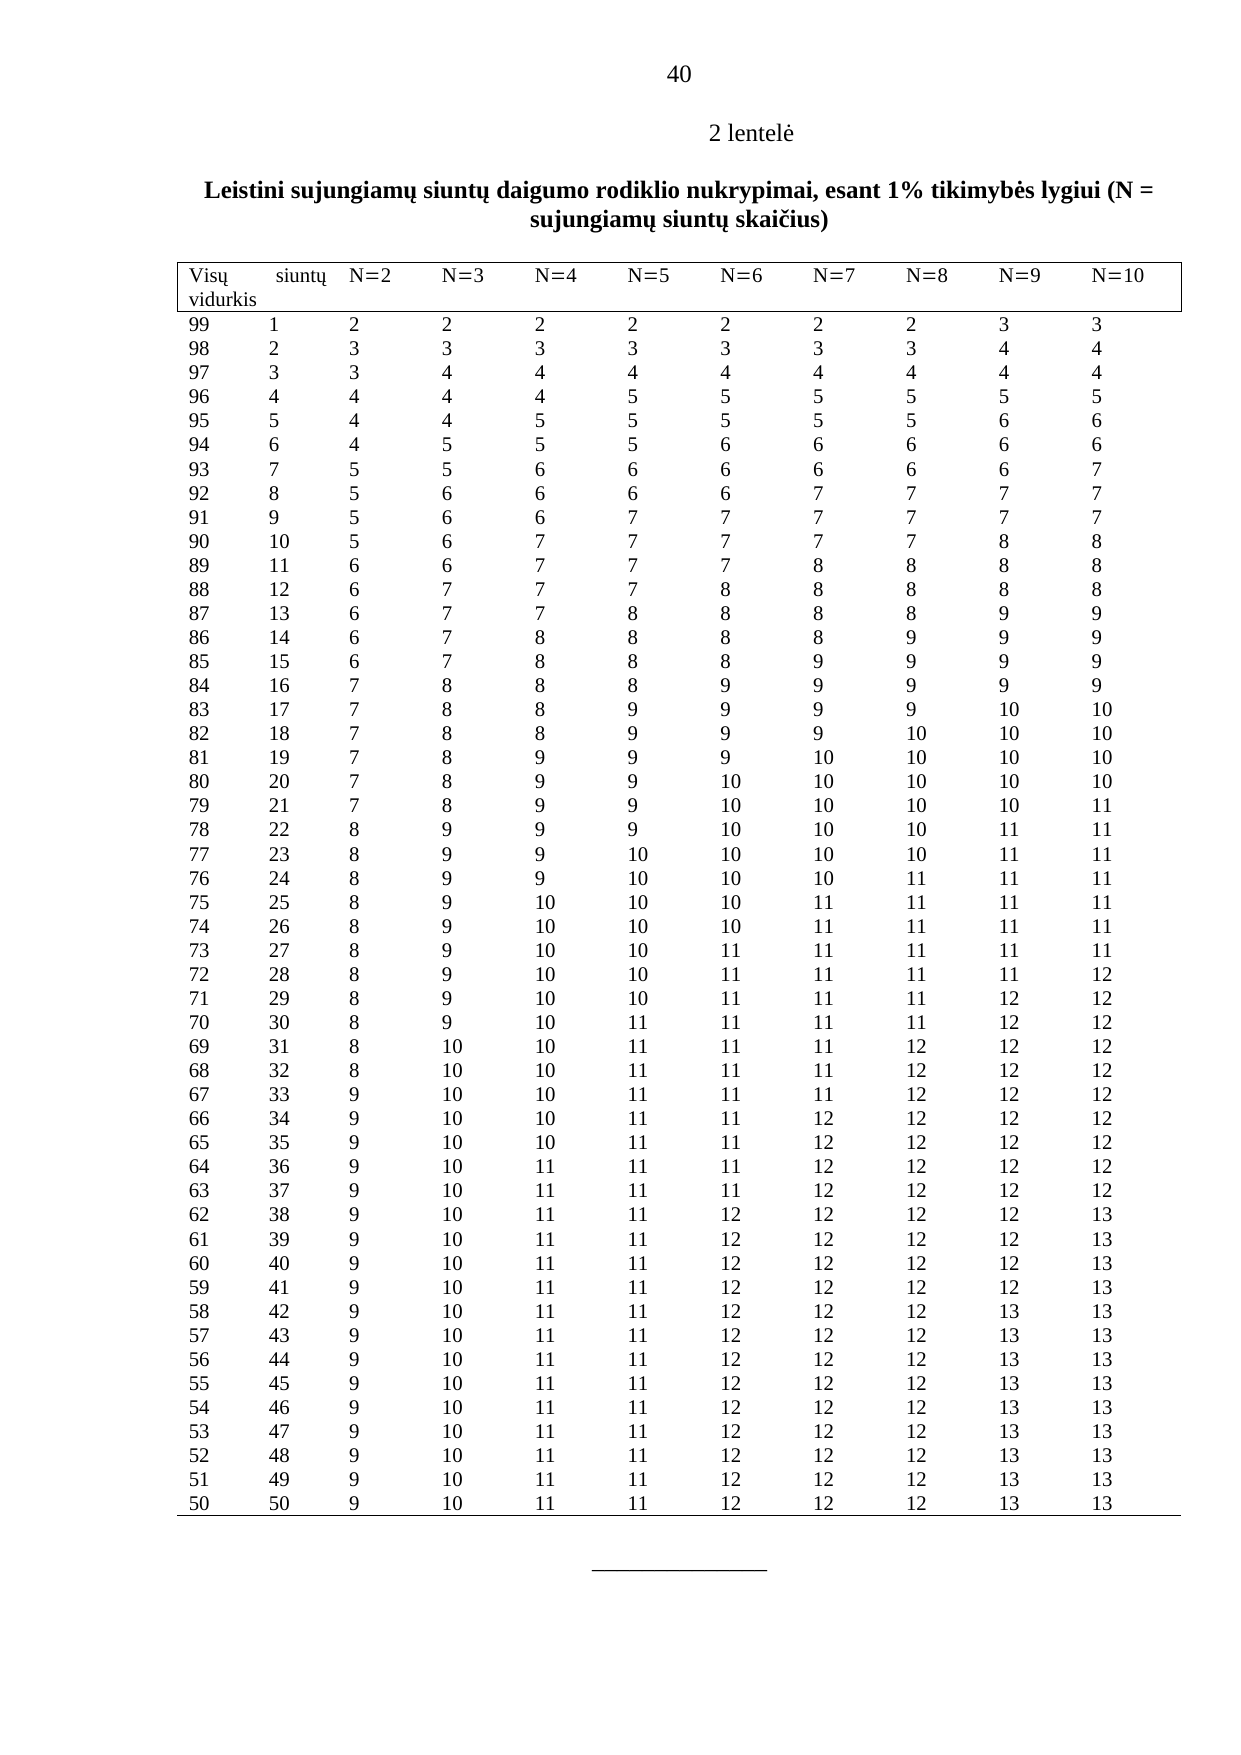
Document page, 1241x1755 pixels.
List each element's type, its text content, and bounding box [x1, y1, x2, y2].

table_cell 11 [523, 1419, 616, 1443]
table_cell 11 [895, 986, 987, 1010]
table_header N=3 [430, 263, 523, 311]
table_cell 10 [616, 866, 709, 889]
table_cell 8 [523, 721, 616, 745]
table_cell 11 [616, 1010, 709, 1034]
table_cell 12 [709, 1443, 802, 1467]
table_cell 7 [1080, 456, 1181, 481]
table_cell 12 [987, 1058, 1080, 1082]
table_cell 12 [987, 1178, 1080, 1202]
table_cell 9 [338, 1178, 430, 1202]
table_cell 10 [1080, 721, 1181, 745]
table_cell 12 [709, 1203, 802, 1226]
table_cell 5 [709, 408, 802, 432]
table_cell 74 [177, 914, 257, 938]
table_cell 8 [523, 625, 616, 649]
table_cell 13 [1080, 1226, 1181, 1251]
table_cell 10 [430, 1106, 523, 1130]
table_cell 11 [616, 1251, 709, 1274]
table_cell 8 [709, 577, 802, 601]
table_cell 11 [802, 938, 894, 962]
table_cell 12 [895, 1154, 987, 1178]
table_cell 12 [802, 1443, 894, 1467]
table_cell 8 [338, 866, 430, 889]
table_cell 11 [616, 1154, 709, 1178]
table_cell 6 [895, 456, 987, 481]
table_cell 9 [430, 866, 523, 889]
table_cell 88 [177, 577, 257, 601]
table_cell 7 [709, 553, 802, 577]
table_cell 10 [523, 1010, 616, 1034]
table_cell 90 [177, 529, 257, 553]
table_cell 11 [523, 1299, 616, 1323]
table_cell 6 [338, 601, 430, 625]
table_cell 6 [338, 625, 430, 649]
text Leistini sujungiamų siuntų daigumo rodiklio nukrypimai, esant 1% tikimybės lygiui (N = sujungiamų siuntų skaičius) [177, 176, 1181, 233]
table_cell 12 [987, 1106, 1080, 1130]
table_cell 9 [1080, 649, 1181, 673]
table_cell 13 [987, 1443, 1080, 1467]
text ______________ [177, 1545, 1181, 1574]
table_cell 11 [802, 914, 894, 938]
table_cell 6 [895, 433, 987, 456]
table_cell 10 [616, 938, 709, 962]
table_cell 3 [709, 336, 802, 360]
table_cell 11 [523, 1371, 616, 1395]
table_cell 3 [523, 336, 616, 360]
table_cell 15 [258, 649, 338, 673]
table_cell 12 [802, 1347, 894, 1371]
table_cell 11 [709, 938, 802, 962]
table_cell 6 [802, 456, 894, 481]
table_cell 12 [895, 1323, 987, 1347]
table_cell 8 [1080, 529, 1181, 553]
table_cell 70 [177, 1010, 257, 1034]
table_cell 8 [338, 938, 430, 962]
table_cell 10 [430, 1034, 523, 1058]
table_cell 11 [802, 962, 894, 986]
table_cell 7 [987, 481, 1080, 504]
table_cell 10 [987, 769, 1080, 793]
table_cell 11 [523, 1491, 616, 1515]
table_cell 11 [616, 1203, 709, 1226]
table_cell 8 [430, 793, 523, 817]
table_cell 10 [709, 818, 802, 841]
table_cell 5 [616, 408, 709, 432]
table_cell 10 [523, 1082, 616, 1106]
table_cell 11 [523, 1467, 616, 1491]
table_cell 34 [258, 1106, 338, 1130]
table_cell 12 [987, 1226, 1080, 1251]
table_cell 4 [802, 360, 894, 384]
table_cell 7 [802, 481, 894, 504]
table_cell 25 [258, 890, 338, 914]
table_cell 62 [177, 1203, 257, 1226]
table_cell 12 [709, 1467, 802, 1491]
table_cell 64 [177, 1154, 257, 1178]
table_cell 13 [1080, 1491, 1181, 1515]
table_cell 10 [709, 890, 802, 914]
table_cell 11 [709, 1178, 802, 1202]
table_cell 2 [802, 312, 894, 336]
table_cell 75 [177, 890, 257, 914]
table_cell 61 [177, 1226, 257, 1251]
table_cell 13 [1080, 1443, 1181, 1467]
table_cell 5 [338, 505, 430, 529]
table_cell 10 [430, 1443, 523, 1467]
table_cell 12 [1080, 1010, 1181, 1034]
table_cell 12 [895, 1106, 987, 1130]
table_cell 8 [338, 818, 430, 841]
table_cell 12 [802, 1251, 894, 1274]
table_cell 13 [1080, 1323, 1181, 1347]
table_cell 8 [895, 577, 987, 601]
table_cell 13 [1080, 1419, 1181, 1443]
table_cell 3 [987, 312, 1080, 336]
table_cell 12 [802, 1467, 894, 1491]
table_cell 94 [177, 433, 257, 456]
table_cell 10 [616, 890, 709, 914]
table_cell 45 [258, 1371, 338, 1395]
table_cell 10 [709, 793, 802, 817]
table_cell 5 [895, 408, 987, 432]
table_cell 9 [430, 938, 523, 962]
table_cell 10 [430, 1203, 523, 1226]
table_cell 26 [258, 914, 338, 938]
table_cell 10 [430, 1082, 523, 1106]
table_cell 6 [338, 649, 430, 673]
table_cell 4 [523, 384, 616, 408]
table_cell 11 [616, 1371, 709, 1395]
table_cell 8 [987, 577, 1080, 601]
table_cell 8 [258, 481, 338, 504]
table_cell 37 [258, 1178, 338, 1202]
table_cell 11 [802, 986, 894, 1010]
table_cell 10 [802, 866, 894, 889]
table_cell 12 [895, 1226, 987, 1251]
table_cell 43 [258, 1323, 338, 1347]
table_cell 22 [258, 818, 338, 841]
table_cell 92 [177, 481, 257, 504]
table_cell 8 [523, 649, 616, 673]
table_cell 6 [1080, 433, 1181, 456]
table_cell 11 [987, 962, 1080, 986]
table_cell 86 [177, 625, 257, 649]
table_cell 10 [895, 793, 987, 817]
table_cell 5 [802, 408, 894, 432]
table_cell 10 [616, 986, 709, 1010]
table_cell 11 [523, 1203, 616, 1226]
table_cell 69 [177, 1034, 257, 1058]
table_cell 12 [709, 1299, 802, 1323]
table_cell 12 [987, 1010, 1080, 1034]
table_cell 11 [1080, 938, 1181, 962]
table_cell 8 [616, 625, 709, 649]
table_header N=4 [523, 263, 616, 311]
table_cell 9 [709, 697, 802, 721]
table_cell 9 [338, 1154, 430, 1178]
table_cell 7 [1080, 481, 1181, 504]
table_cell 7 [616, 553, 709, 577]
table_cell 11 [709, 1058, 802, 1082]
table_cell 12 [1080, 1178, 1181, 1202]
table_cell 9 [430, 841, 523, 866]
table_cell 12 [709, 1371, 802, 1395]
table_cell 11 [987, 866, 1080, 889]
table_cell 11 [616, 1082, 709, 1106]
table_cell 13 [1080, 1203, 1181, 1226]
table_cell 10 [895, 721, 987, 745]
table_cell 7 [430, 649, 523, 673]
table_cell 7 [895, 481, 987, 504]
table_cell 9 [1080, 601, 1181, 625]
table_cell 11 [523, 1395, 616, 1419]
table_cell 82 [177, 721, 257, 745]
table_cell 9 [523, 818, 616, 841]
table_cell 10 [616, 914, 709, 938]
table_cell 10 [895, 769, 987, 793]
table_cell 7 [338, 721, 430, 745]
table_cell 11 [616, 1443, 709, 1467]
table_cell 9 [987, 649, 1080, 673]
table_cell 4 [430, 408, 523, 432]
table_cell 4 [430, 384, 523, 408]
table_cell 10 [258, 529, 338, 553]
table_cell 8 [802, 625, 894, 649]
table_cell 6 [430, 505, 523, 529]
table_cell 8 [895, 553, 987, 577]
table_cell 81 [177, 745, 257, 769]
table_cell 4 [1080, 336, 1181, 360]
table_cell 11 [523, 1251, 616, 1274]
table_cell 9 [895, 625, 987, 649]
table_cell 11 [802, 890, 894, 914]
table_cell 10 [430, 1395, 523, 1419]
table_cell 12 [802, 1226, 894, 1251]
table_cell 8 [616, 601, 709, 625]
table_cell 2 [895, 312, 987, 336]
table_cell 11 [987, 938, 1080, 962]
table_cell 36 [258, 1154, 338, 1178]
table_cell 5 [338, 481, 430, 504]
table_cell 99 [177, 312, 257, 336]
table_cell 11 [1080, 866, 1181, 889]
table_cell 10 [430, 1130, 523, 1154]
table_cell 12 [895, 1347, 987, 1371]
table_cell 9 [338, 1395, 430, 1419]
table_cell 11 [895, 890, 987, 914]
table_cell 12 [1080, 1154, 1181, 1178]
table_cell 8 [430, 673, 523, 697]
table_cell 9 [338, 1226, 430, 1251]
table_cell 10 [987, 721, 1080, 745]
table_cell 51 [177, 1467, 257, 1491]
table_cell 58 [177, 1299, 257, 1323]
table_cell 8 [895, 601, 987, 625]
table_cell 79 [177, 793, 257, 817]
table_cell 4 [1080, 360, 1181, 384]
table_cell 27 [258, 938, 338, 962]
table_cell 10 [709, 866, 802, 889]
table_cell 8 [709, 601, 802, 625]
table_cell 71 [177, 986, 257, 1010]
table_cell 4 [616, 360, 709, 384]
table_cell 13 [987, 1395, 1080, 1419]
table_cell 7 [338, 769, 430, 793]
table_cell 16 [258, 673, 338, 697]
table_cell 9 [338, 1299, 430, 1323]
table_cell 10 [523, 962, 616, 986]
table_cell 57 [177, 1323, 257, 1347]
table_cell 7 [523, 577, 616, 601]
table_cell 13 [258, 601, 338, 625]
table_cell 12 [895, 1058, 987, 1082]
table_cell 47 [258, 1419, 338, 1443]
table_cell 59 [177, 1275, 257, 1299]
table_cell 35 [258, 1130, 338, 1154]
table_cell 10 [802, 745, 894, 769]
table_cell 6 [338, 577, 430, 601]
table_cell 11 [616, 1178, 709, 1202]
table_cell 9 [430, 1010, 523, 1034]
table_cell 11 [616, 1275, 709, 1299]
table_cell 12 [895, 1130, 987, 1154]
table_cell 6 [987, 456, 1080, 481]
table_cell 18 [258, 721, 338, 745]
table_cell 49 [258, 1467, 338, 1491]
table_cell 9 [1080, 673, 1181, 697]
table_cell 2 [709, 312, 802, 336]
table_cell 12 [802, 1106, 894, 1130]
table_cell 17 [258, 697, 338, 721]
table_cell 9 [616, 745, 709, 769]
table_cell 53 [177, 1419, 257, 1443]
table_cell 5 [338, 529, 430, 553]
table_cell 9 [895, 673, 987, 697]
table_cell 10 [523, 1034, 616, 1058]
table_cell 12 [709, 1395, 802, 1419]
table_cell 5 [338, 456, 430, 481]
table_cell 19 [258, 745, 338, 769]
table_cell 11 [987, 841, 1080, 866]
table_cell 9 [523, 866, 616, 889]
table_cell 11 [523, 1154, 616, 1178]
table_cell 7 [430, 601, 523, 625]
table_cell 5 [258, 408, 338, 432]
table_cell 11 [616, 1419, 709, 1443]
table_cell 60 [177, 1251, 257, 1274]
table_cell 39 [258, 1226, 338, 1251]
table_cell 12 [987, 1154, 1080, 1178]
table_header N=2 [338, 263, 430, 311]
table_cell 7 [258, 456, 338, 481]
table_cell 9 [523, 769, 616, 793]
table_cell 11 [523, 1275, 616, 1299]
table_cell 44 [258, 1347, 338, 1371]
table_cell 2 [258, 336, 338, 360]
table_cell 10 [430, 1058, 523, 1082]
table_cell 11 [895, 866, 987, 889]
table_cell 12 [709, 1226, 802, 1251]
table_cell 3 [430, 336, 523, 360]
table_cell 4 [895, 360, 987, 384]
table_cell 6 [523, 456, 616, 481]
table_cell 9 [338, 1130, 430, 1154]
table_cell 9 [616, 793, 709, 817]
table_cell 9 [338, 1082, 430, 1106]
table_cell 11 [709, 1154, 802, 1178]
table_cell 8 [987, 553, 1080, 577]
table_cell 6 [430, 529, 523, 553]
table_cell 3 [1080, 312, 1181, 336]
table_cell 11 [895, 914, 987, 938]
table_cell 68 [177, 1058, 257, 1082]
table_cell 9 [802, 721, 894, 745]
table_cell 10 [709, 914, 802, 938]
table_cell 12 [802, 1395, 894, 1419]
table_cell 9 [523, 841, 616, 866]
table_cell 97 [177, 360, 257, 384]
table_cell 78 [177, 818, 257, 841]
table_cell 11 [616, 1130, 709, 1154]
table_cell 5 [523, 433, 616, 456]
table_cell 13 [1080, 1467, 1181, 1491]
table_cell 12 [709, 1275, 802, 1299]
table_cell 12 [895, 1251, 987, 1274]
table_cell 13 [987, 1323, 1080, 1347]
table_cell 9 [338, 1323, 430, 1347]
table_cell 11 [523, 1323, 616, 1347]
table_cell 67 [177, 1082, 257, 1106]
table_cell 50 [177, 1491, 257, 1515]
table_cell 7 [616, 529, 709, 553]
table_cell 11 [523, 1226, 616, 1251]
table_cell 10 [430, 1178, 523, 1202]
table_cell 11 [1080, 793, 1181, 817]
table_cell 11 [895, 938, 987, 962]
table_cell 13 [987, 1371, 1080, 1395]
table_cell 93 [177, 456, 257, 481]
table_cell 12 [1080, 1058, 1181, 1082]
table_cell 11 [258, 553, 338, 577]
table_cell 9 [338, 1106, 430, 1130]
table_cell 11 [802, 1082, 894, 1106]
table_cell 10 [430, 1251, 523, 1274]
table_cell 12 [895, 1299, 987, 1323]
table_cell 12 [802, 1323, 894, 1347]
table_cell 7 [523, 601, 616, 625]
table_cell 11 [1080, 890, 1181, 914]
table_cell 38 [258, 1203, 338, 1226]
table_cell 8 [430, 769, 523, 793]
table_cell 9 [987, 673, 1080, 697]
table_cell 10 [616, 841, 709, 866]
table_cell 10 [430, 1154, 523, 1178]
table_cell 12 [802, 1178, 894, 1202]
table_cell 12 [709, 1251, 802, 1274]
table_cell 9 [709, 745, 802, 769]
table_cell 10 [1080, 769, 1181, 793]
table_cell 9 [338, 1275, 430, 1299]
table_cell 11 [616, 1347, 709, 1371]
table_cell 9 [523, 793, 616, 817]
table_header N=6 [709, 263, 802, 311]
table_cell 8 [616, 649, 709, 673]
table_cell 8 [523, 697, 616, 721]
table_cell 6 [1080, 408, 1181, 432]
table_cell 7 [802, 529, 894, 553]
table_cell 7 [616, 505, 709, 529]
table_cell 13 [987, 1467, 1080, 1491]
table_cell 12 [709, 1419, 802, 1443]
table_cell 8 [802, 577, 894, 601]
table_cell 12 [1080, 1106, 1181, 1130]
table_cell 9 [802, 673, 894, 697]
table_cell 52 [177, 1443, 257, 1467]
table_cell 10 [802, 793, 894, 817]
table_cell 5 [430, 433, 523, 456]
table_cell 10 [523, 1106, 616, 1130]
table_cell 9 [523, 745, 616, 769]
table_header N=7 [802, 263, 894, 311]
table_cell 12 [895, 1203, 987, 1226]
table_cell 9 [338, 1443, 430, 1467]
table_cell 10 [987, 697, 1080, 721]
table_cell 9 [616, 769, 709, 793]
table_cell 10 [987, 793, 1080, 817]
table_cell 9 [338, 1467, 430, 1491]
table_cell 4 [523, 360, 616, 384]
table_cell 48 [258, 1443, 338, 1467]
table_cell 56 [177, 1347, 257, 1371]
table_cell 8 [338, 914, 430, 938]
table_cell 55 [177, 1371, 257, 1395]
table_cell 11 [802, 1034, 894, 1058]
table_cell 12 [987, 1082, 1080, 1106]
table_cell 10 [430, 1371, 523, 1395]
table_cell 23 [258, 841, 338, 866]
table_cell 7 [802, 505, 894, 529]
table_cell 13 [1080, 1251, 1181, 1274]
table_cell 1 [258, 312, 338, 336]
table_cell 12 [987, 1034, 1080, 1058]
table_cell 14 [258, 625, 338, 649]
table_cell 12 [802, 1275, 894, 1299]
table_cell 7 [338, 697, 430, 721]
table_cell 12 [895, 1034, 987, 1058]
table_cell 6 [616, 481, 709, 504]
table_cell 11 [616, 1467, 709, 1491]
table_cell 8 [338, 1010, 430, 1034]
table_cell 63 [177, 1178, 257, 1202]
table_cell 6 [338, 553, 430, 577]
table_cell 7 [338, 673, 430, 697]
table_cell 95 [177, 408, 257, 432]
table_cell 84 [177, 673, 257, 697]
table_cell 8 [616, 673, 709, 697]
table_cell 12 [802, 1371, 894, 1395]
table_cell 6 [523, 481, 616, 504]
table_cell 6 [430, 553, 523, 577]
table_cell 5 [523, 408, 616, 432]
text 2 lentelė [177, 118, 1181, 147]
table_cell 2 [616, 312, 709, 336]
table_cell 8 [523, 673, 616, 697]
table_cell 10 [430, 1467, 523, 1491]
table_cell 11 [1080, 841, 1181, 866]
table_cell 10 [895, 818, 987, 841]
table_cell 12 [895, 1443, 987, 1467]
table_cell 11 [987, 890, 1080, 914]
table_cell 13 [1080, 1395, 1181, 1419]
table_cell 5 [616, 433, 709, 456]
table_cell 6 [709, 456, 802, 481]
table_cell 11 [802, 1058, 894, 1082]
table_cell 7 [987, 505, 1080, 529]
table_cell 5 [709, 384, 802, 408]
table_cell 29 [258, 986, 338, 1010]
table_cell 6 [430, 481, 523, 504]
table_cell 8 [338, 890, 430, 914]
table_cell 11 [523, 1347, 616, 1371]
table_cell 8 [430, 697, 523, 721]
table_cell 4 [338, 433, 430, 456]
table_cell 4 [430, 360, 523, 384]
table_header N=5 [616, 263, 709, 311]
table_cell 9 [709, 721, 802, 745]
table_cell 8 [430, 745, 523, 769]
table_cell 10 [430, 1299, 523, 1323]
table_cell 10 [616, 962, 709, 986]
table_cell 9 [802, 649, 894, 673]
table_cell 5 [802, 384, 894, 408]
table_cell 98 [177, 336, 257, 360]
table_cell 9 [987, 625, 1080, 649]
table_cell 5 [1080, 384, 1181, 408]
table_cell 76 [177, 866, 257, 889]
table_cell 9 [895, 649, 987, 673]
table_cell 9 [616, 721, 709, 745]
table_cell 10 [987, 745, 1080, 769]
table_cell 9 [987, 601, 1080, 625]
table_cell 7 [616, 577, 709, 601]
table_cell 13 [987, 1419, 1080, 1443]
table_cell 11 [987, 914, 1080, 938]
table_cell 3 [338, 360, 430, 384]
table_cell 10 [430, 1491, 523, 1515]
table_cell 11 [523, 1443, 616, 1467]
table_cell 3 [802, 336, 894, 360]
table_cell 10 [523, 1130, 616, 1154]
table_cell 65 [177, 1130, 257, 1154]
table_cell 6 [709, 481, 802, 504]
table_cell 9 [430, 962, 523, 986]
table_cell 8 [1080, 577, 1181, 601]
table_cell 8 [338, 962, 430, 986]
table_cell 11 [1080, 818, 1181, 841]
table_cell 11 [709, 1130, 802, 1154]
table_cell 12 [987, 986, 1080, 1010]
table_cell 24 [258, 866, 338, 889]
table_cell 10 [430, 1347, 523, 1371]
table_cell 10 [895, 841, 987, 866]
table_cell 9 [338, 1203, 430, 1226]
table_cell 10 [895, 745, 987, 769]
table_cell 9 [338, 1251, 430, 1274]
table_cell 10 [709, 769, 802, 793]
table_cell 40 [258, 1251, 338, 1274]
table_cell 2 [523, 312, 616, 336]
table_cell 12 [802, 1491, 894, 1515]
table_cell 8 [802, 553, 894, 577]
table_cell 72 [177, 962, 257, 986]
table_cell 10 [802, 769, 894, 793]
table_cell 10 [523, 1058, 616, 1082]
table_cell 11 [616, 1106, 709, 1130]
table_cell 8 [709, 625, 802, 649]
table_cell 46 [258, 1395, 338, 1419]
table_cell 12 [895, 1491, 987, 1515]
table_cell 3 [338, 336, 430, 360]
table_cell 5 [430, 456, 523, 481]
table_cell 8 [709, 649, 802, 673]
table_cell 13 [1080, 1299, 1181, 1323]
table_cell 12 [709, 1347, 802, 1371]
table_cell 28 [258, 962, 338, 986]
table_cell 11 [987, 818, 1080, 841]
table_cell 8 [338, 841, 430, 866]
table_cell 12 [987, 1251, 1080, 1274]
table_cell 89 [177, 553, 257, 577]
table_cell 12 [802, 1419, 894, 1443]
table_cell 11 [895, 1010, 987, 1034]
table_cell 32 [258, 1058, 338, 1082]
table_cell 10 [430, 1275, 523, 1299]
table_cell 10 [523, 986, 616, 1010]
table_cell 10 [802, 818, 894, 841]
table_cell 13 [987, 1347, 1080, 1371]
table_cell 33 [258, 1082, 338, 1106]
table_cell 7 [709, 529, 802, 553]
table_cell 12 [895, 1178, 987, 1202]
table_cell 13 [1080, 1371, 1181, 1395]
table_cell 9 [338, 1347, 430, 1371]
table_cell 8 [1080, 553, 1181, 577]
table_cell 4 [987, 336, 1080, 360]
table_cell 6 [616, 456, 709, 481]
table_cell 11 [709, 962, 802, 986]
table_cell 12 [1080, 1034, 1181, 1058]
table_cell 5 [616, 384, 709, 408]
table_cell 12 [709, 1323, 802, 1347]
table_cell 5 [895, 384, 987, 408]
table_cell 10 [430, 1419, 523, 1443]
table_cell 11 [616, 1395, 709, 1419]
table_cell 11 [709, 1034, 802, 1058]
table_cell 9 [430, 914, 523, 938]
table_cell 10 [430, 1226, 523, 1251]
table_cell 41 [258, 1275, 338, 1299]
table_cell 9 [430, 986, 523, 1010]
table_cell 7 [895, 529, 987, 553]
table_header N=10 [1080, 263, 1181, 311]
table_cell 30 [258, 1010, 338, 1034]
table_cell 11 [895, 962, 987, 986]
table_cell 9 [802, 697, 894, 721]
table_cell 4 [258, 384, 338, 408]
table_cell 7 [523, 553, 616, 577]
table_cell 80 [177, 769, 257, 793]
table_cell 83 [177, 697, 257, 721]
table_cell 9 [1080, 625, 1181, 649]
table_cell 7 [1080, 505, 1181, 529]
table_cell 9 [709, 673, 802, 697]
table_cell 8 [338, 1034, 430, 1058]
table_cell 12 [1080, 986, 1181, 1010]
table_cell 9 [430, 890, 523, 914]
table_cell 87 [177, 601, 257, 625]
table_cell 9 [338, 1491, 430, 1515]
table_cell 12 [895, 1371, 987, 1395]
table_cell 66 [177, 1106, 257, 1130]
table_cell 12 [895, 1275, 987, 1299]
table_cell 12 [987, 1130, 1080, 1154]
table_cell 6 [987, 408, 1080, 432]
table_cell 11 [709, 986, 802, 1010]
table_cell 9 [338, 1419, 430, 1443]
table_cell 10 [1080, 697, 1181, 721]
table_cell 12 [895, 1419, 987, 1443]
table_cell 12 [709, 1491, 802, 1515]
table_cell 13 [987, 1491, 1080, 1515]
table_cell 6 [802, 433, 894, 456]
table_cell 11 [616, 1323, 709, 1347]
table_cell 6 [709, 433, 802, 456]
table_cell 54 [177, 1395, 257, 1419]
table_cell 7 [523, 529, 616, 553]
table_cell 12 [987, 1203, 1080, 1226]
table_cell 10 [523, 938, 616, 962]
table_cell 5 [987, 384, 1080, 408]
table_cell 12 [802, 1154, 894, 1178]
table_cell 20 [258, 769, 338, 793]
table_cell 31 [258, 1034, 338, 1058]
table_cell 2 [430, 312, 523, 336]
table_cell 10 [1080, 745, 1181, 769]
table_cell 12 [1080, 1082, 1181, 1106]
table_cell 3 [616, 336, 709, 360]
table_cell 7 [895, 505, 987, 529]
table_cell 4 [338, 384, 430, 408]
table_cell 12 [1080, 1130, 1181, 1154]
table_cell 91 [177, 505, 257, 529]
table_header N=9 [987, 263, 1080, 311]
table_cell 9 [895, 697, 987, 721]
table_cell 12 [895, 1395, 987, 1419]
table_cell 11 [523, 1178, 616, 1202]
table_cell 6 [258, 433, 338, 456]
table_cell 7 [338, 793, 430, 817]
table_cell 8 [987, 529, 1080, 553]
table_cell 9 [430, 818, 523, 841]
table_cell 11 [616, 1226, 709, 1251]
table_cell 12 [895, 1082, 987, 1106]
table_cell 11 [616, 1491, 709, 1515]
table_cell 8 [338, 986, 430, 1010]
table_cell 11 [616, 1058, 709, 1082]
table_cell 10 [523, 914, 616, 938]
table_cell 3 [895, 336, 987, 360]
table_cell 10 [523, 890, 616, 914]
table_cell 12 [802, 1130, 894, 1154]
table_cell 8 [430, 721, 523, 745]
table_cell 21 [258, 793, 338, 817]
table_cell 12 [987, 1275, 1080, 1299]
table_cell 12 [1080, 962, 1181, 986]
table_cell 73 [177, 938, 257, 962]
table_cell 13 [1080, 1275, 1181, 1299]
table_cell 13 [987, 1299, 1080, 1323]
table_cell 7 [430, 625, 523, 649]
table_cell 3 [258, 360, 338, 384]
table_cell 6 [523, 505, 616, 529]
table_cell 2 [338, 312, 430, 336]
table_cell 11 [802, 1010, 894, 1034]
table_cell 4 [338, 408, 430, 432]
table_header N=8 [895, 263, 987, 311]
table_cell 11 [709, 1106, 802, 1130]
table_cell 42 [258, 1299, 338, 1323]
table_cell 4 [709, 360, 802, 384]
table_cell 7 [338, 745, 430, 769]
table_cell 8 [338, 1058, 430, 1082]
table_cell 9 [338, 1371, 430, 1395]
table_cell 7 [709, 505, 802, 529]
table_cell 12 [258, 577, 338, 601]
table_cell 6 [987, 433, 1080, 456]
table_cell 11 [1080, 914, 1181, 938]
table_cell 8 [802, 601, 894, 625]
table_cell 12 [895, 1467, 987, 1491]
table_cell 13 [1080, 1347, 1181, 1371]
table_cell 96 [177, 384, 257, 408]
table_cell 10 [802, 841, 894, 866]
table_cell 4 [987, 360, 1080, 384]
table_cell 9 [258, 505, 338, 529]
table_cell 85 [177, 649, 257, 673]
table_cell 10 [430, 1323, 523, 1347]
table_header Visų siuntų vidurkis [178, 263, 338, 311]
table_cell 10 [709, 841, 802, 866]
table_cell 50 [258, 1491, 338, 1515]
table_cell 11 [616, 1299, 709, 1323]
table_cell 11 [709, 1082, 802, 1106]
table_cell 11 [709, 1010, 802, 1034]
table_cell 77 [177, 841, 257, 866]
table_cell 12 [802, 1299, 894, 1323]
table_cell 11 [616, 1034, 709, 1058]
table_cell 7 [430, 577, 523, 601]
table_cell 9 [616, 697, 709, 721]
table_cell 9 [616, 818, 709, 841]
table_cell 12 [802, 1203, 894, 1226]
